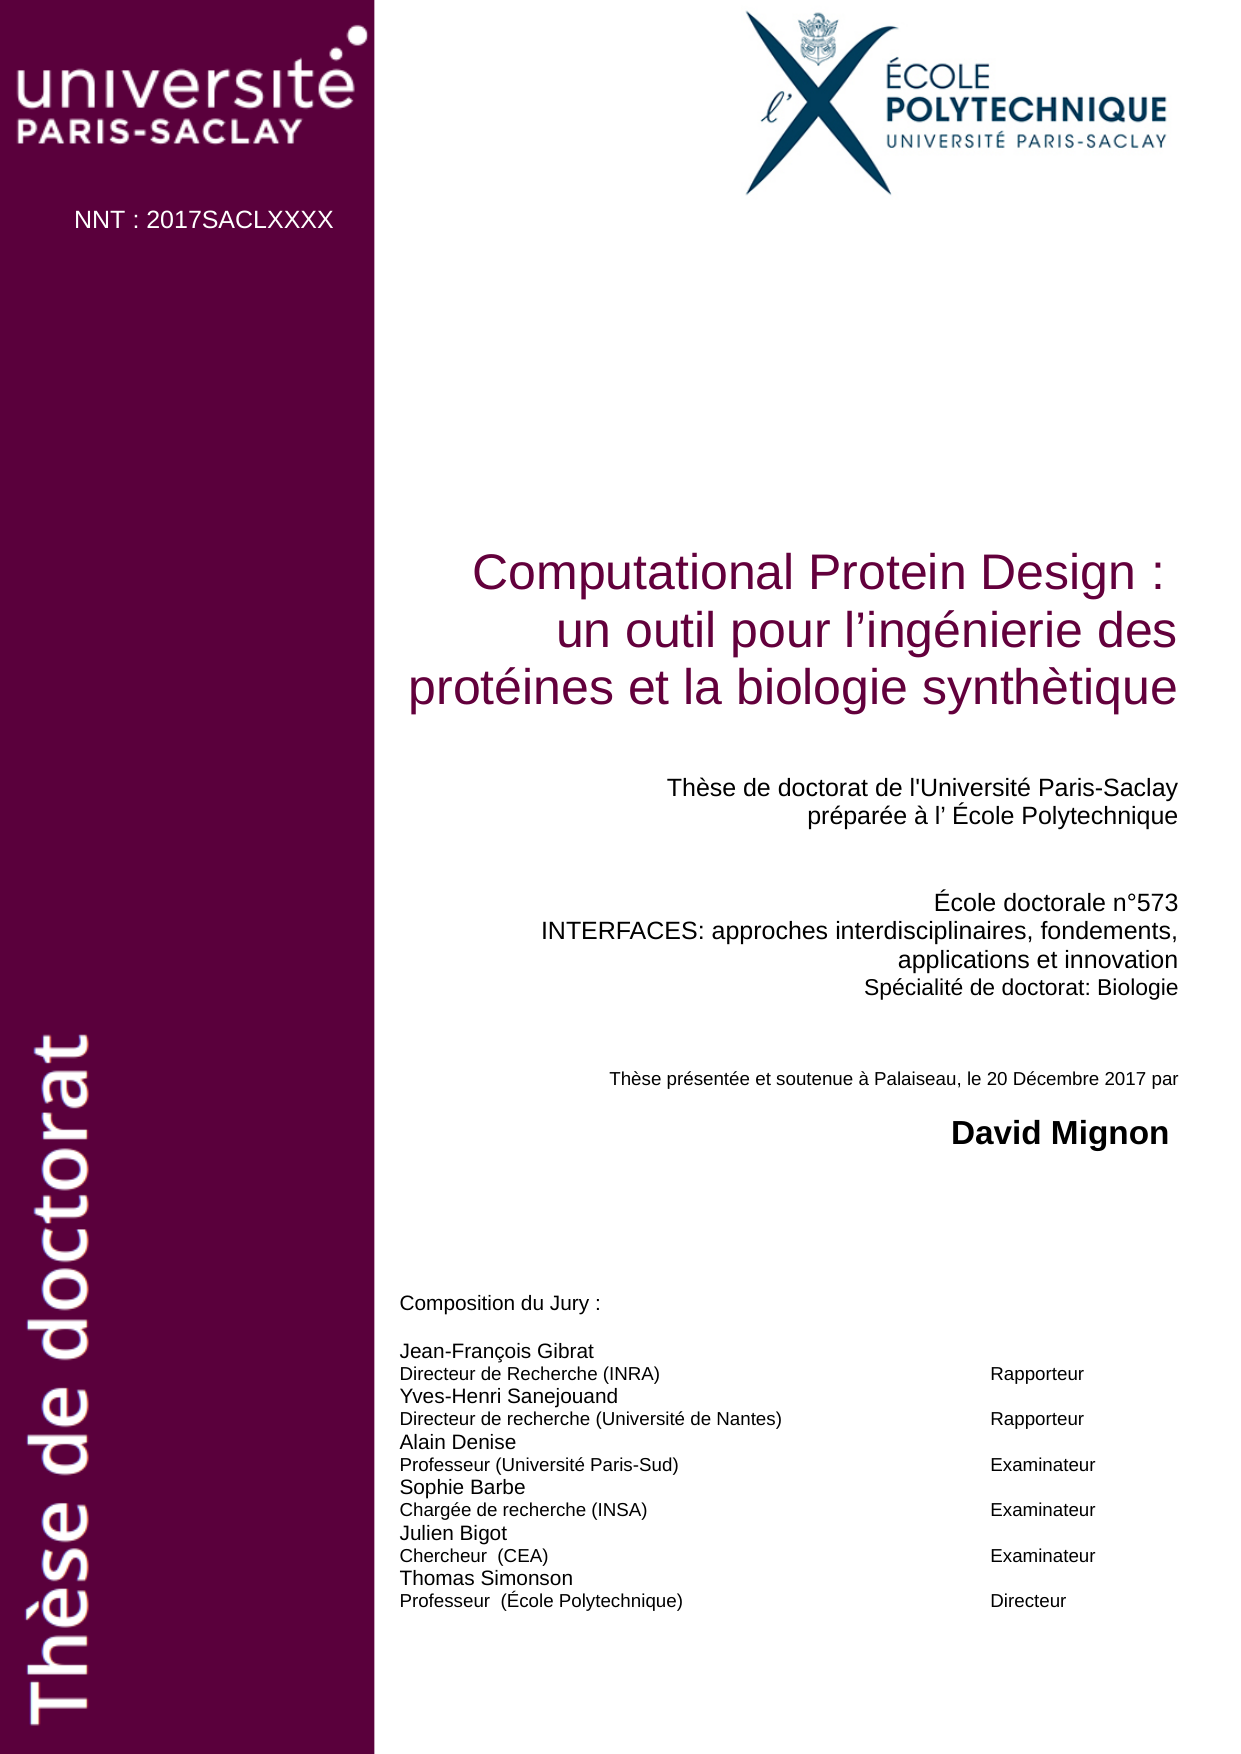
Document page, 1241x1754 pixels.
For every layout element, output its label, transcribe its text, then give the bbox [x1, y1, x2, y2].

text INTERFACES: approches interdisciplinaires, fondements, [399, 916, 1178, 945]
text Thèse présentée et soutenue à Palaiseau, le 20 Décembre 2017 par [399, 1067, 1178, 1089]
text Directeur de Recherche (INRA) Rapporteur [399, 1362, 1178, 1384]
text Professeur (École Polytechnique) Directeur [399, 1590, 1178, 1612]
text Thomas Simonson [399, 1566, 1178, 1590]
text David Mignon [399, 1113, 1178, 1151]
text Spécialité de doctorat: Biologie [399, 974, 1178, 1000]
text Computational Protein Design : [399, 543, 1178, 600]
text Jean-François Gibrat [399, 1338, 1178, 1362]
text Sophie Barbe [399, 1475, 1178, 1499]
text un outil pour l’ingénierie des protéines et la biologie synthètique [399, 600, 1178, 715]
text Yves-Henri Sanejouand [399, 1384, 1178, 1408]
text Directeur de recherche (Université de Nantes) Rapporteur [399, 1408, 1178, 1429]
picture [740, 5, 1172, 201]
text Julien Bigot [399, 1521, 1178, 1544]
text applications et innovation [399, 945, 1178, 974]
text École doctorale n°573 [399, 888, 1178, 916]
text Thèse de doctorat de l'Université Paris-Saclay [399, 773, 1178, 801]
text Professeur (Université Paris-Sud) Examinateur [399, 1453, 1178, 1475]
text Composition du Jury : [399, 1291, 1178, 1314]
text NNT : 2017SACLXXXX [63, 206, 344, 234]
picture [0, 0, 375, 1754]
text Chercheur (CEA) Examinateur [399, 1544, 1178, 1566]
text préparée à l’ École Polytechnique [399, 801, 1178, 830]
text Chargée de recherche (INSA) Examinateur [399, 1499, 1178, 1521]
text Alain Denise [399, 1429, 1178, 1453]
